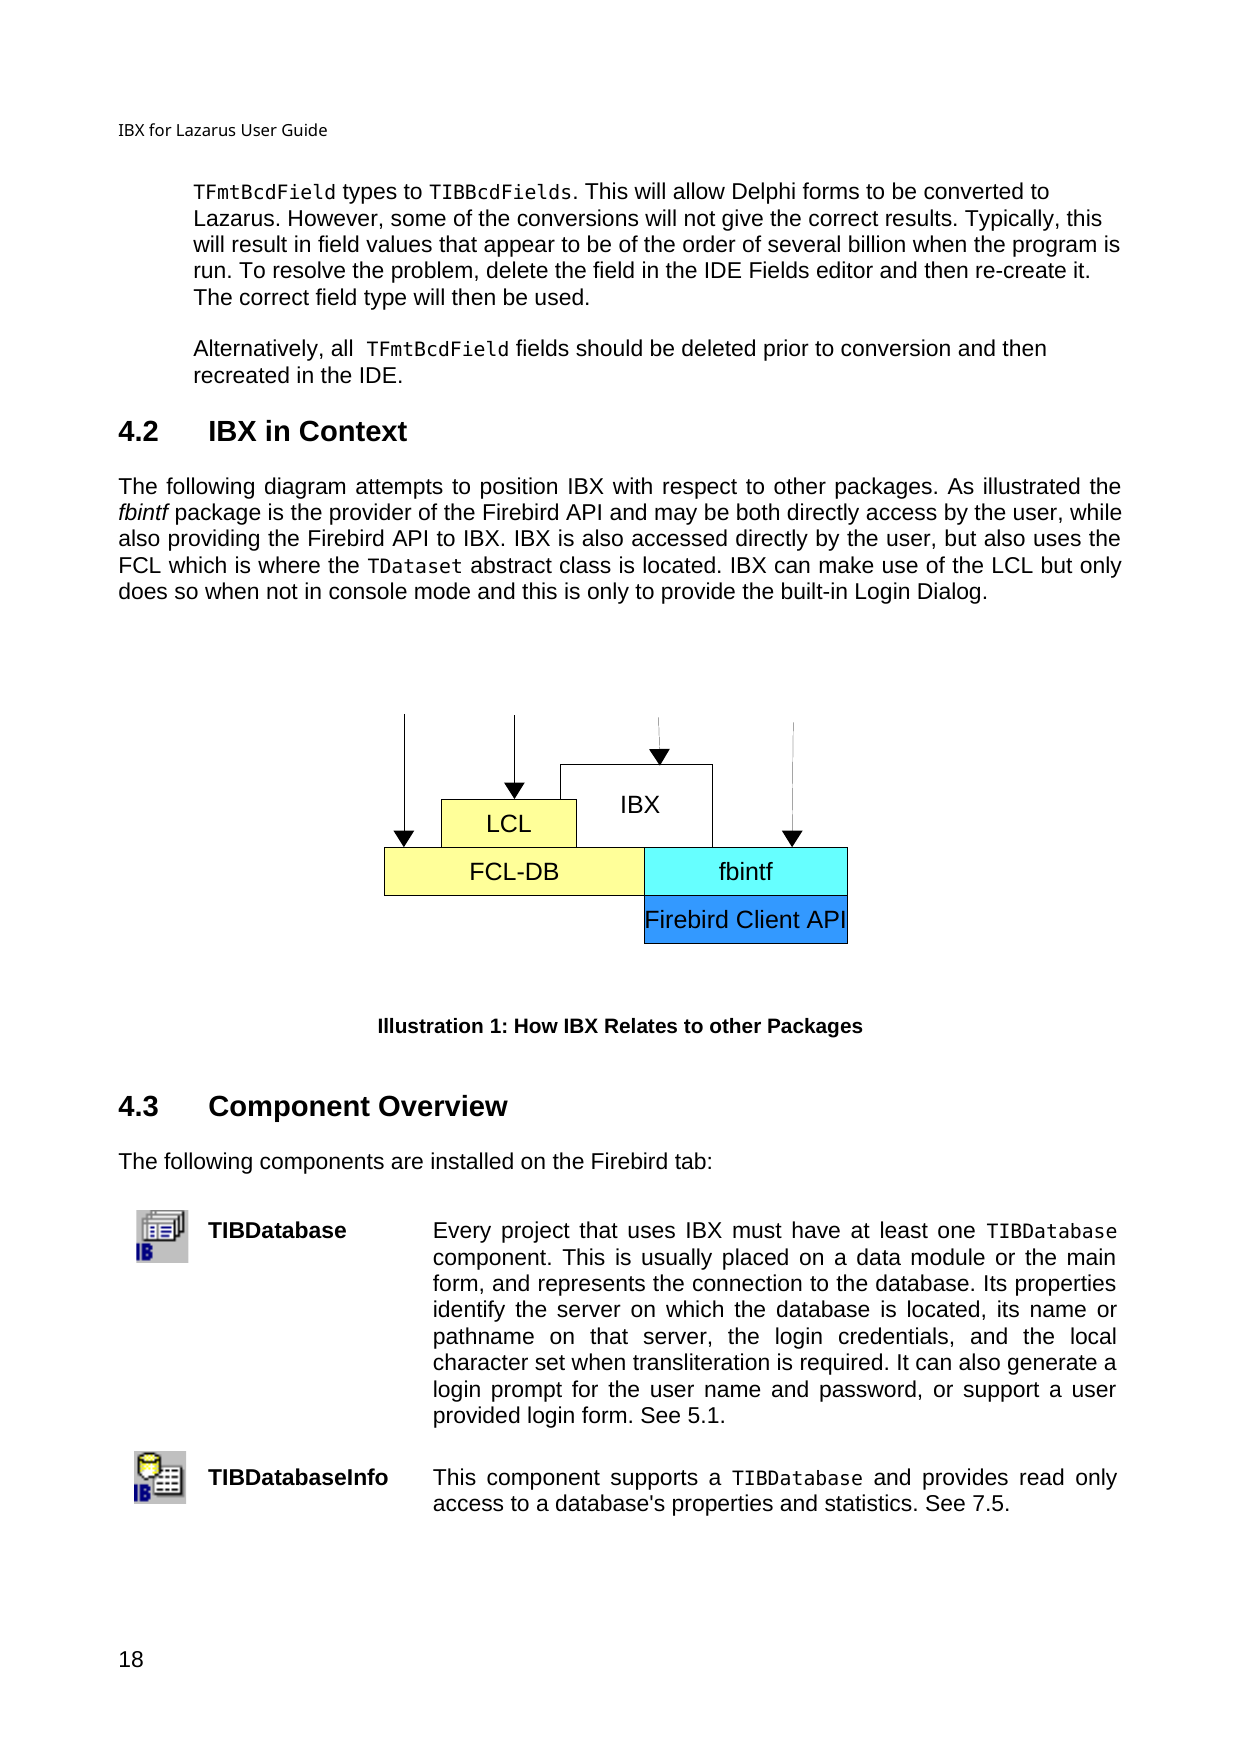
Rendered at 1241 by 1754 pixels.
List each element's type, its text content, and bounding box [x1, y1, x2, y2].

picture [134, 1451, 187, 1504]
text Alternatively, all TFmtBcdField fields should be deleted prior to conversion and then recreated in the IDE. [193, 335, 1122, 388]
table_cell TIBDatabaseInfo [202, 1446, 427, 1548]
list TFmtBcdField types to TIBBcdFields. This will allow Delphi forms to be converted to Lazarus. However, some of the conversions will not give the correct results. Typically, this will result in field values that appear to be of the order of several billion when the program is run. To resolve the problem, delete the field in the IDE Fields editor and then re-create it. The correct field type will then be used. [156, 178, 1122, 310]
subtitle IBX in Context [118, 414, 1122, 447]
table_cell [118, 1446, 202, 1548]
text Illustration 1: How IBX Relates to other Packages [133, 1013, 1107, 1037]
table_header TIBDatabase [202, 1200, 427, 1446]
table_header [118, 1200, 202, 1446]
picture [136, 1210, 189, 1263]
subtitle Component Overview [118, 1089, 1122, 1122]
text The following components are installed on the Firebird tab: [118, 1148, 1122, 1174]
text The following diagram attempts to position IBX with respect to other packages. As illustrated the fbintf package is the provider of the Firebird API and may be both directly access by the user, while also providing the Firebird API to IBX. IBX is also accessed directly by the user, but also uses the FCL which is where the TDataset abstract class is located. IBX can make use of the LCL but only does so when not in console mode and this is only to provide the built-in Login Dialog. [118, 473, 1122, 604]
table_cell This component supports a TIBDatabase and provides read only access to a database's properties and statistics. See 7.5. [427, 1446, 1123, 1548]
table_header Every project that uses IBX must have at least one TIBDatabase component. This is usually placed on a data module or the main form, and represents the connection to the database. Its properties identify the server on which the database is located, its name or pathname on that server, the login credentials, and the local character set when transliteration is required. It can also generate a login prompt for the user name and password, or support a user provided login form. See 5.1. [427, 1200, 1123, 1446]
